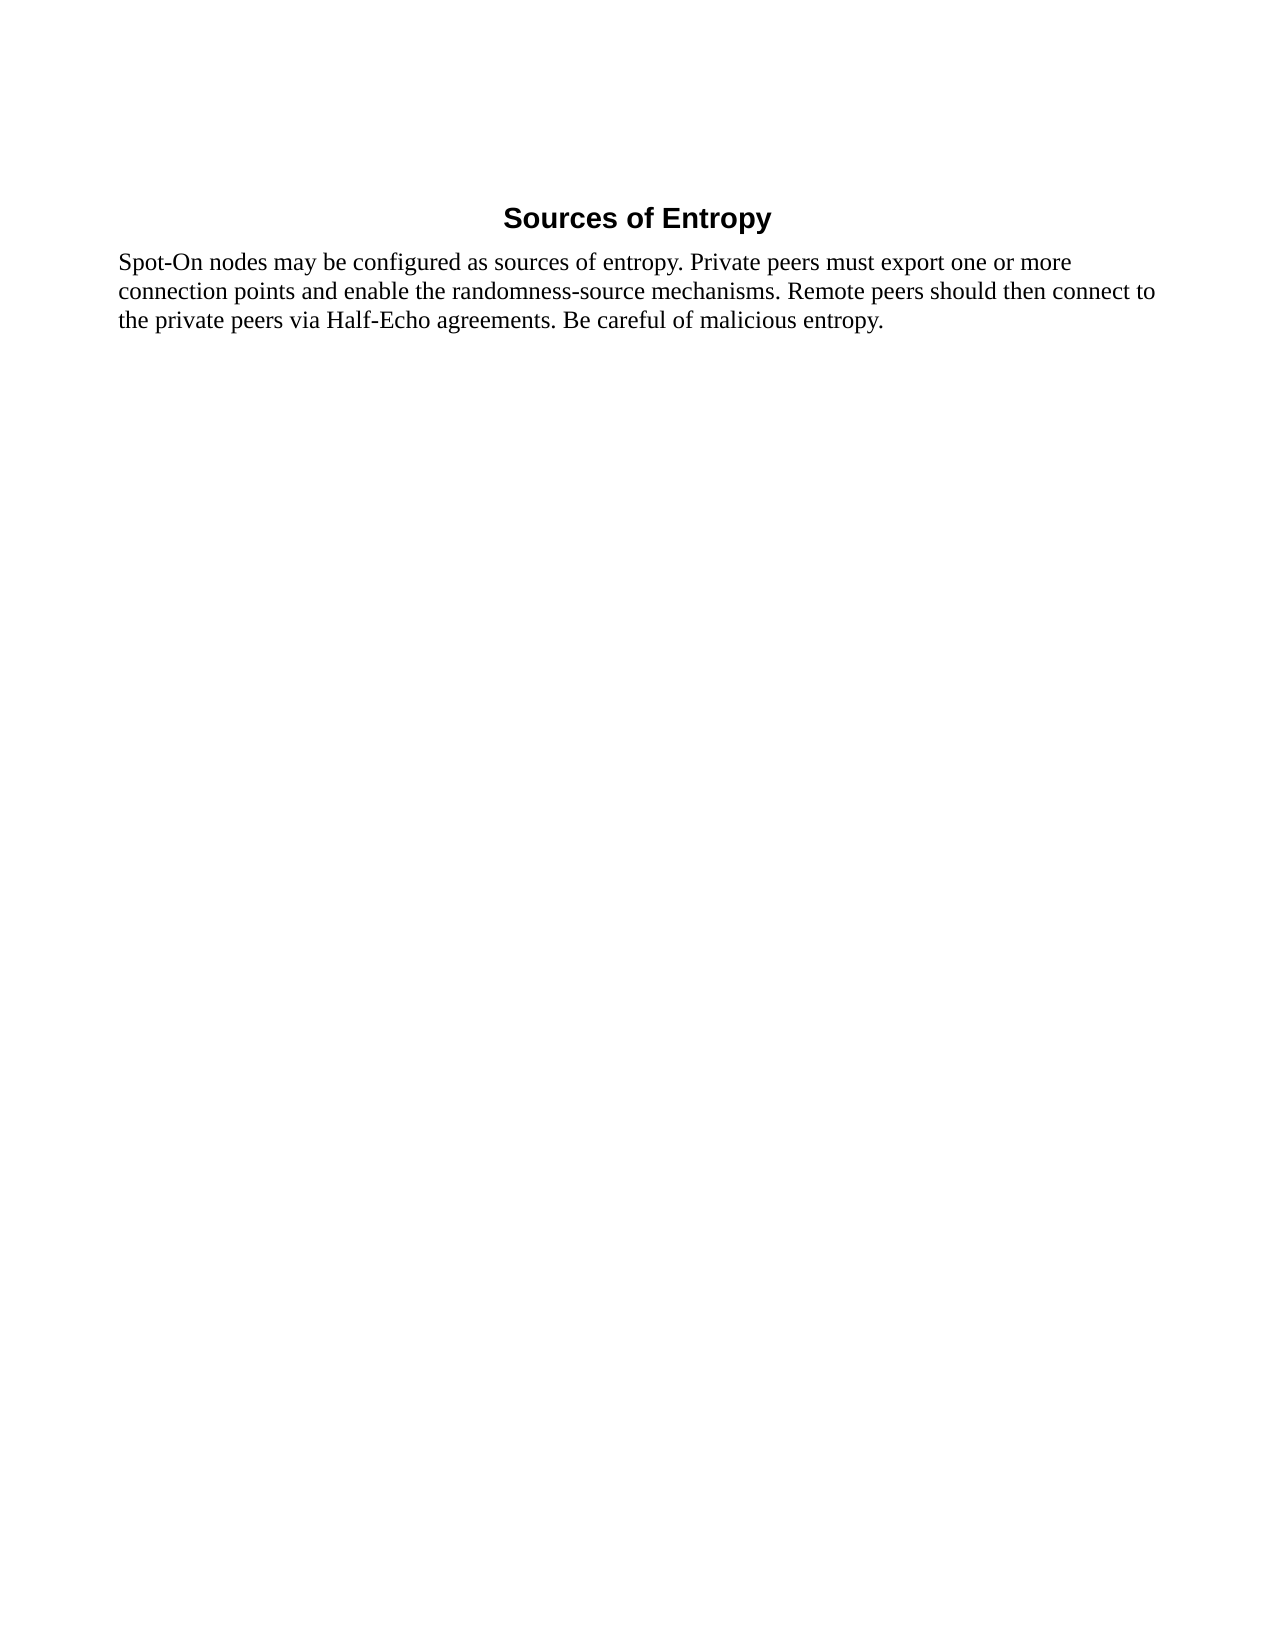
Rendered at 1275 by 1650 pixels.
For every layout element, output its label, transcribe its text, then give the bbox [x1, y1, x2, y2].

text Spot-On nodes may be configured as sources of entropy. Private peers must export one or more connection points and enable the randomness-source mechanisms. Remote peers should then connect to the private peers via Half-Echo agreements. Be careful of malicious entropy. [118, 247, 1157, 334]
subtitle Sources of Entropy [118, 201, 1157, 235]
